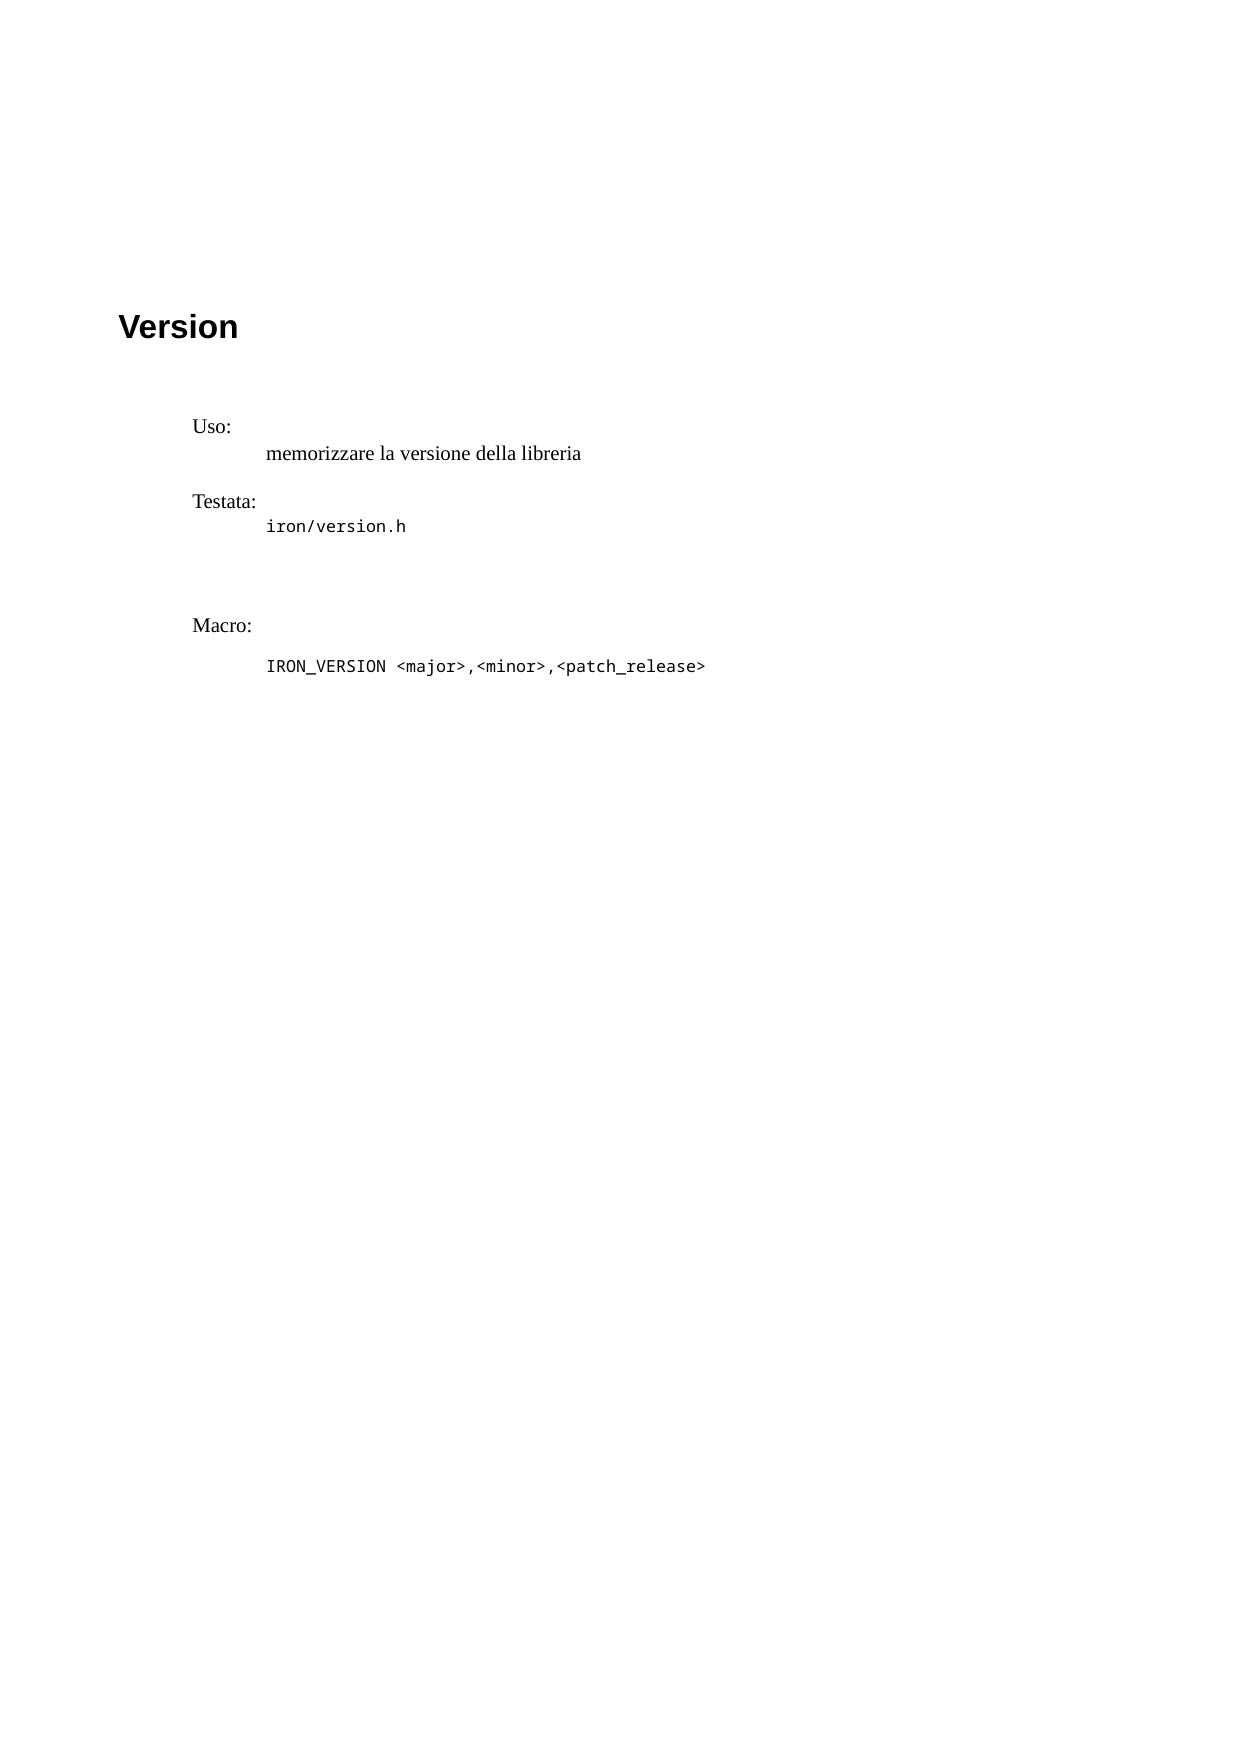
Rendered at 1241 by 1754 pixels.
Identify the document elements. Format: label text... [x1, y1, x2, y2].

text memorizzare la versione della libreria [118, 441, 1122, 465]
text Uso: [118, 398, 1122, 441]
text IRON_VERSION <major>,<minor>,<patch_release> [118, 641, 1122, 681]
subtitle Version [118, 307, 1122, 346]
text iron/version.h [118, 513, 1122, 538]
text Macro: [118, 601, 1122, 641]
text Testata: [118, 489, 1122, 513]
